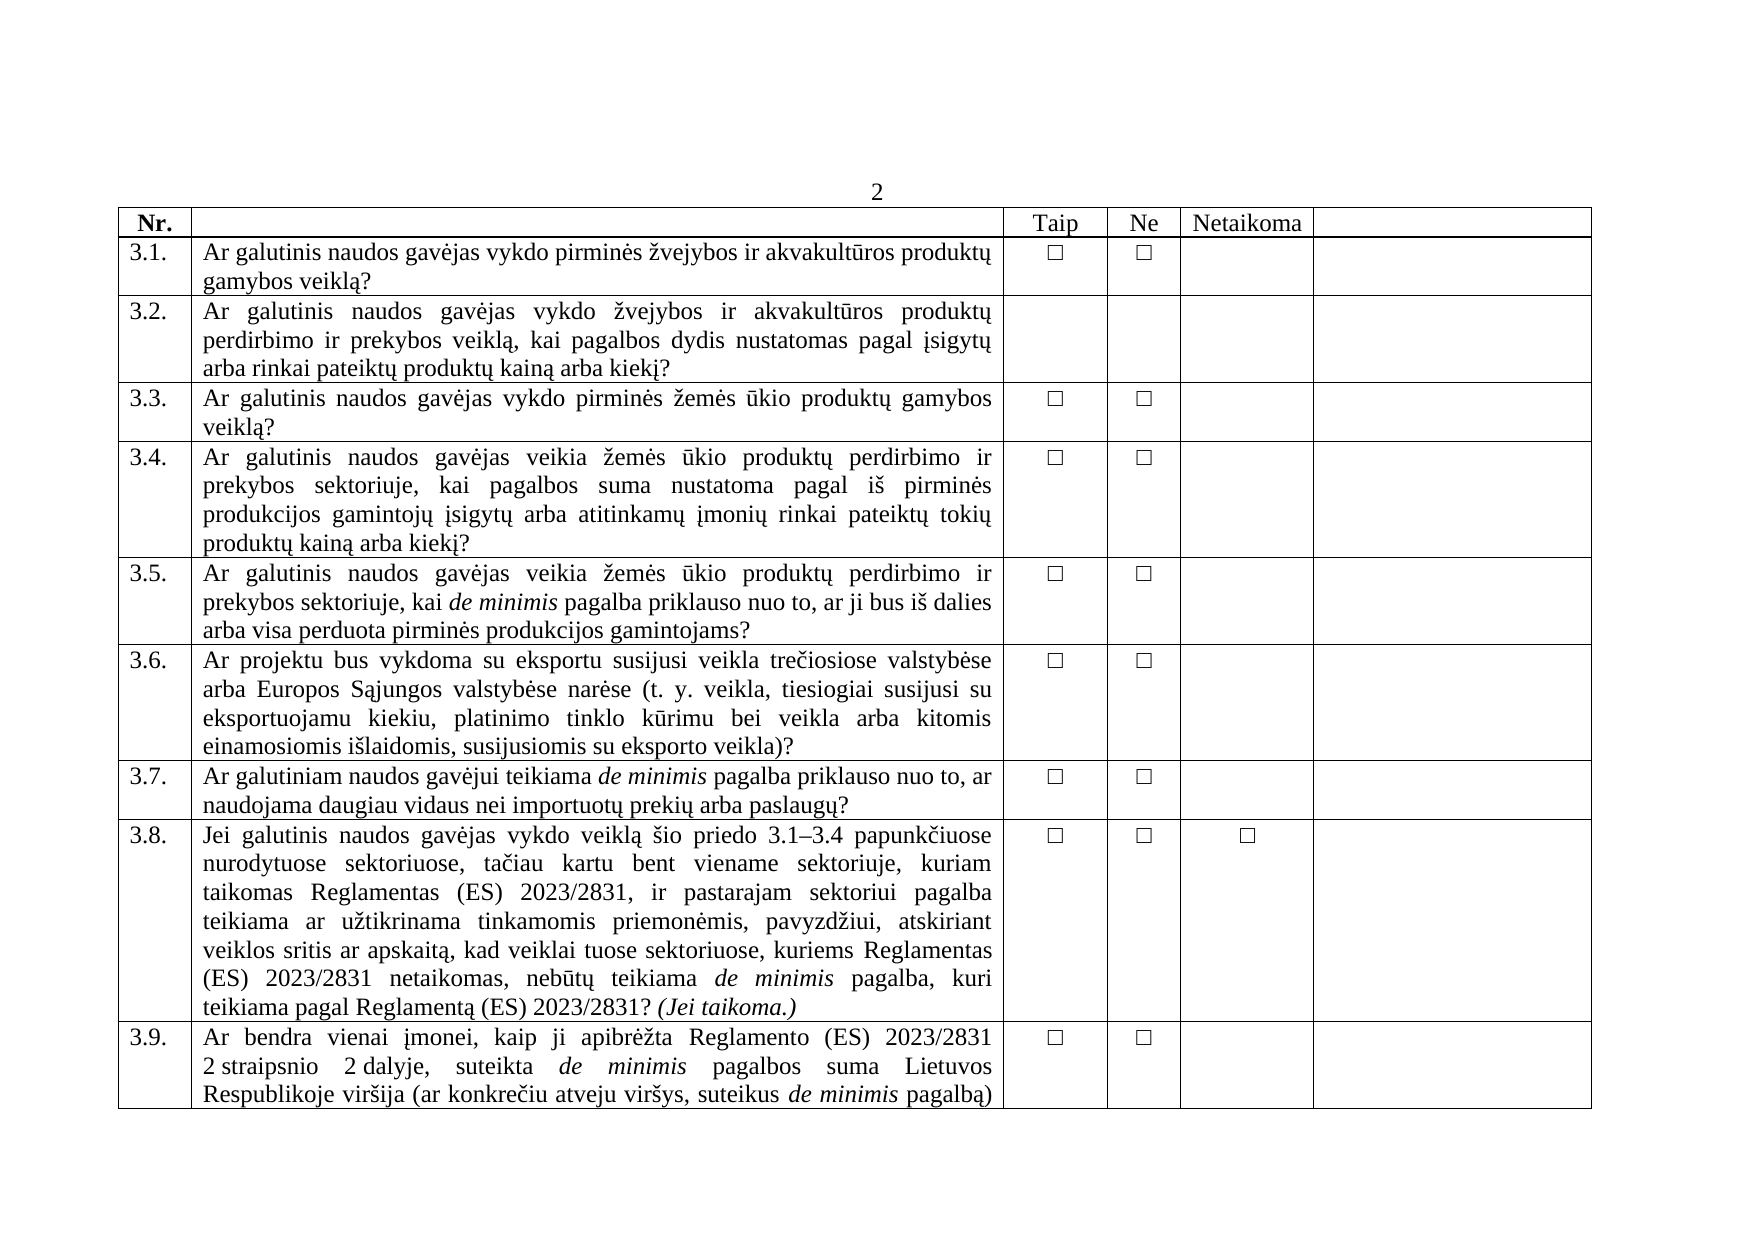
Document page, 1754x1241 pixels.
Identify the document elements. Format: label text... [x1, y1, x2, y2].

table_cell [1314, 645, 1591, 760]
table_cell 3.7. [119, 761, 191, 819]
table_cell Ar galutiniam naudos gavėjui teikiama de minimis pagalba priklauso nuo to, ar naudojama daugiau vidaus nei importuotų prekių arba paslaugų? [192, 761, 1003, 819]
table_cell [1181, 558, 1313, 644]
table_cell Ar galutinis naudos gavėjas veikia žemės ūkio produktų perdirbimo ir prekybos sektoriuje, kai de minimis pagalba priklauso nuo to, ar ji bus iš dalies arba visa perduota pirminės produkcijos gamintojams? [192, 558, 1003, 644]
table_cell 3.8. [119, 820, 191, 1021]
table_cell [1181, 645, 1313, 760]
table_cell Ar bendra vienai įmonei, kaip ji apibrėžta Reglamento (ES) 2023/2831 2 straipsnio 2 dalyje, suteikta de minimis pagalbos suma Lietuvos Respublikoje viršija (ar konkrečiu atveju viršys, suteikus de minimis pagalbą) [192, 1022, 1003, 1108]
table_cell [1314, 238, 1591, 295]
table_cell Ar galutinis naudos gavėjas vykdo žvejybos ir akvakultūros produktų perdirbimo ir prekybos veiklą, kai pagalbos dydis nustatomas pagal įsigytų arba rinkai pateiktų produktų kainą arba kiekį? [192, 296, 1003, 382]
table_cell 3.1. [119, 238, 191, 295]
table_cell [1314, 383, 1591, 441]
table_cell □ [1108, 761, 1180, 819]
table_cell 3.3. [119, 383, 191, 441]
table_cell □ [1004, 820, 1107, 1021]
table_cell □ [1004, 558, 1107, 644]
table_cell [1004, 296, 1107, 382]
table_cell □ [1108, 238, 1180, 295]
table_cell □ [1108, 1022, 1180, 1108]
table_cell 3.6. [119, 645, 191, 760]
table_cell □ [1108, 383, 1180, 441]
table_cell [192, 208, 1003, 236]
table_cell Ar galutinis naudos gavėjas vykdo pirminės žvejybos ir akvakultūros produktų gamybos veiklą? [192, 238, 1003, 295]
table_cell □ [1004, 1022, 1107, 1108]
table_cell Netaikoma [1181, 208, 1313, 236]
table_cell [1314, 442, 1591, 557]
table_cell □ [1004, 383, 1107, 441]
table_cell [1314, 1022, 1591, 1108]
table_cell □ [1108, 558, 1180, 644]
table_cell Ar projektu bus vykdoma su eksportu susijusi veikla trečiosiose valstybėse arba Europos Sąjungos valstybėse narėse (t. y. veikla, tiesiogiai susijusi su eksportuojamu kiekiu, platinimo tinklo kūrimu bei veikla arba kitomis einamosiomis išlaidomis, susijusiomis su eksporto veikla)? [192, 645, 1003, 760]
table_cell [1314, 296, 1591, 382]
table_cell Ne [1108, 208, 1180, 236]
table_cell □ [1004, 761, 1107, 819]
table_cell [1181, 296, 1313, 382]
table_cell [1314, 558, 1591, 644]
table_cell 3.4. [119, 442, 191, 557]
table_cell [1181, 1022, 1313, 1108]
table_cell 3.5. [119, 558, 191, 644]
table_cell □ [1004, 645, 1107, 760]
table_cell [1314, 761, 1591, 819]
table_cell □ [1181, 820, 1313, 1021]
table_cell Ar galutinis naudos gavėjas vykdo pirminės žemės ūkio produktų gamybos veiklą? [192, 383, 1003, 441]
table_cell Ar galutinis naudos gavėjas veikia žemės ūkio produktų perdirbimo ir prekybos sektoriuje, kai pagalbos suma nustatoma pagal iš pirminės produkcijos gamintojų įsigytų arba atitinkamų įmonių rinkai pateiktų tokių produktų kainą arba kiekį? [192, 442, 1003, 557]
table_cell 3.9. [119, 1022, 191, 1108]
table_cell Taip [1004, 208, 1107, 236]
table_cell □ [1108, 645, 1180, 760]
table_cell [1314, 820, 1591, 1021]
table_cell [1181, 442, 1313, 557]
table_cell [1181, 238, 1313, 295]
table_cell □ [1004, 442, 1107, 557]
table_cell [1314, 208, 1591, 236]
table_cell 3.2. [119, 296, 191, 382]
table_cell [1108, 296, 1180, 382]
table_cell [1181, 383, 1313, 441]
table_cell □ [1108, 820, 1180, 1021]
table_cell □ [1004, 238, 1107, 295]
table_cell □ [1108, 442, 1180, 557]
table_cell Nr. [119, 208, 191, 236]
table_cell [1181, 761, 1313, 819]
table_cell Jei galutinis naudos gavėjas vykdo veiklą šio priedo 3.1–3.4 papunkčiuose nurodytuose sektoriuose, tačiau kartu bent viename sektoriuje, kuriam taikomas Reglamentas (ES) 2023/2831, ir pastarajam sektoriui pagalba teikiama ar užtikrinama tinkamomis priemonėmis, pavyzdžiui, atskiriant veiklos sritis ar apskaitą, kad veiklai tuose sektoriuose, kuriems Reglamentas (ES) 2023/2831 netaikomas, nebūtų teikiama de minimis pagalba, kuri teikiama pagal Reglamentą (ES) 2023/2831? (Jei taikoma.) [192, 820, 1003, 1021]
